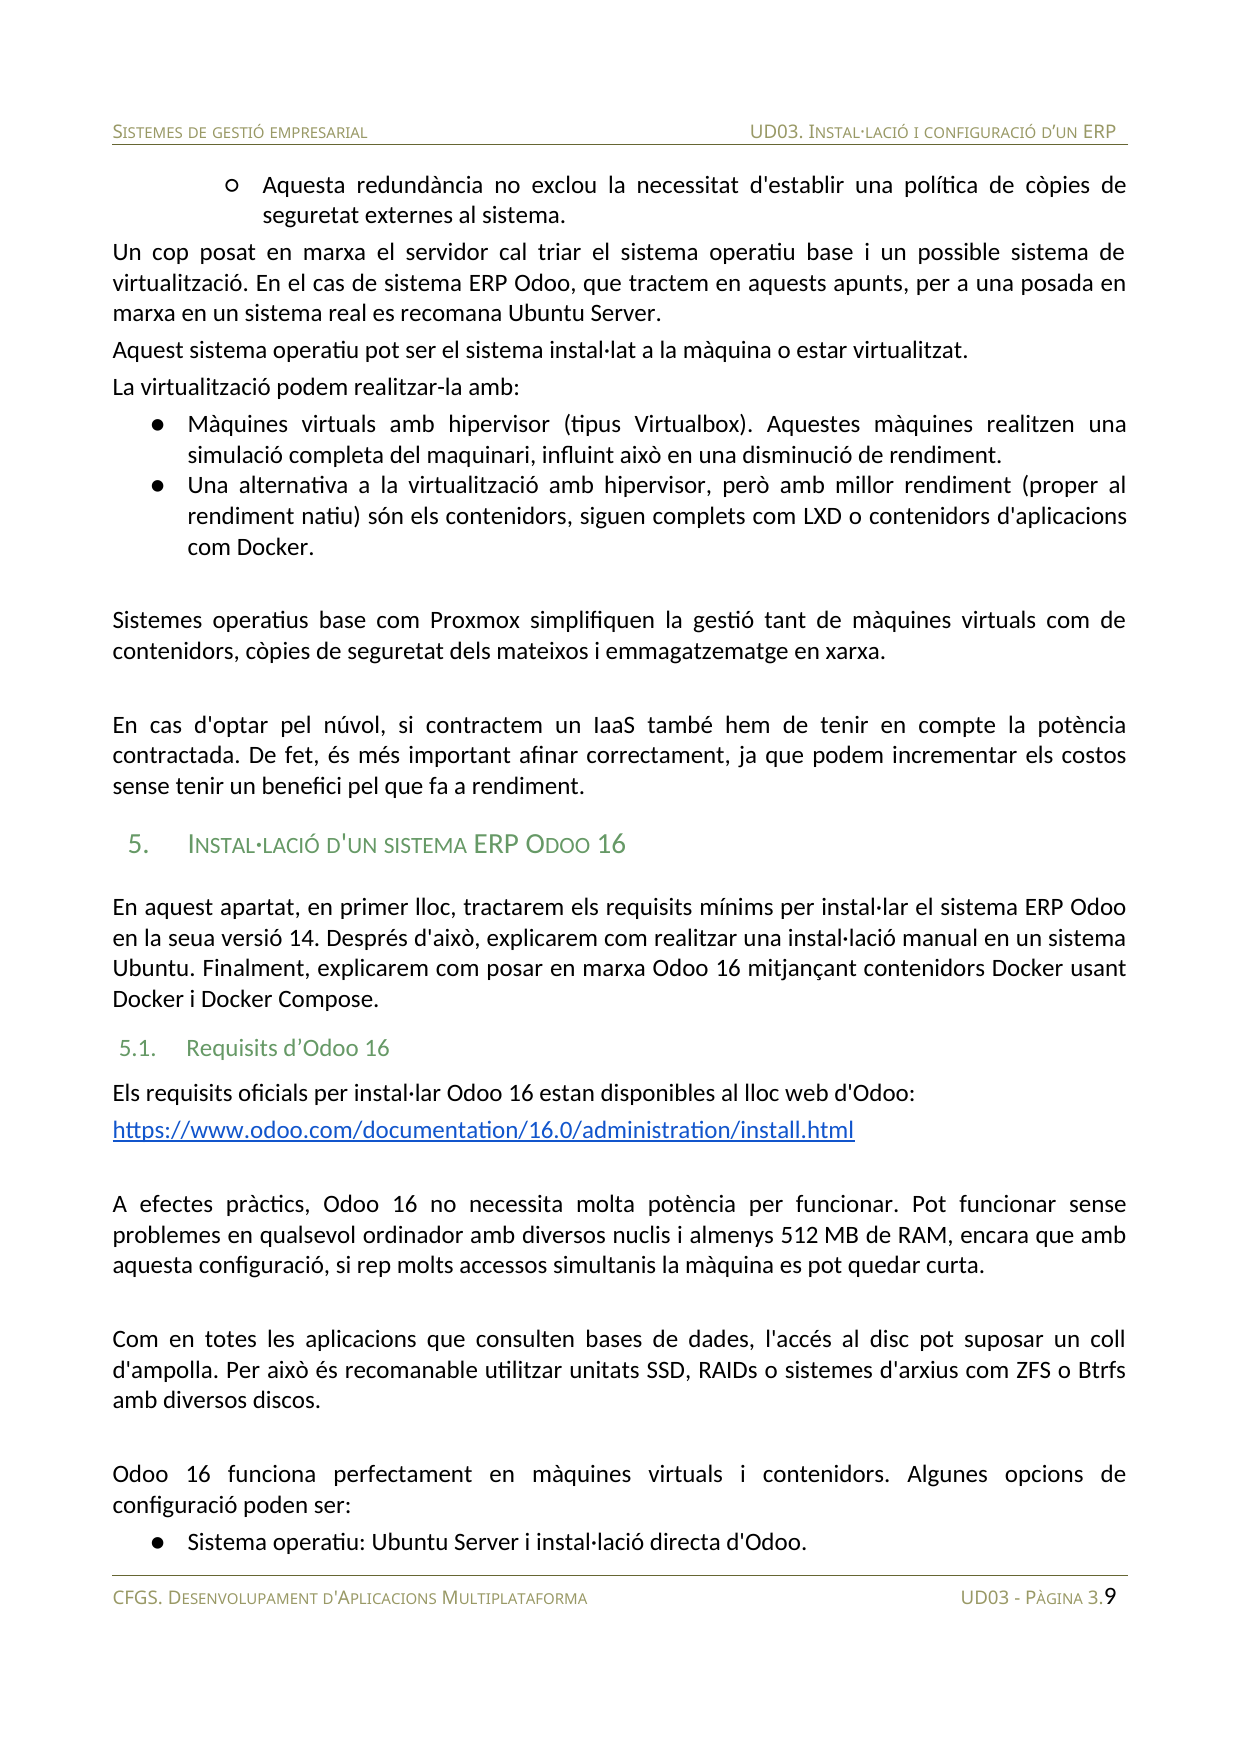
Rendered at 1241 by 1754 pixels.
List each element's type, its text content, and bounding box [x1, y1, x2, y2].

text Aquest sistema operatiu pot ser el sistema instal·lat a la màquina o estar virtualitzat. [112, 334, 1128, 365]
list Una alternativa a la virtualització amb hipervisor, però amb millor rendiment (proper al rendiment natiu) són els contenidors, siguen complets com LXD o contenidors d'aplicacions com Docker. [150, 469, 1128, 561]
text https://www.odoo.com/documentation/16.0/administration/install.html [112, 1114, 1128, 1145]
text Com en totes les aplicacions que consulten bases de dades, l'accés al disc pot suposar un coll d'ampolla. Per això és recomanable utilitzar unitats SSD, RAIDs o sistemes d'arxius com ZFS o Btrfs amb diversos discos. [112, 1323, 1128, 1415]
text Els requisits oficials per instal·lar Odoo 16 estan disponibles al lloc web d'Odoo: [112, 1077, 1128, 1108]
subtitle Instal·lació d'un sistema ERP Odoo 16 [150, 825, 1128, 861]
text Un cop posat en marxa el servidor cal triar el sistema operatiu base i un possible sistema de virtualització. En el cas de sistema ERP Odoo, que tractem en aquests apunts, per a una posada en marxa en un sistema real es recomana Ubuntu Server. [112, 237, 1128, 328]
text En aquest apartat, en primer lloc, tractarem els requisits mínims per instal·lar el sistema ERP Odoo en la seua versió 14. Després d'això, explicarem com realitzar una instal·lació manual en un sistema Ubuntu. Finalment, explicarem com posar en marxa Odoo 16 mitjançant contenidors Docker usant Docker i Docker Compose. [112, 891, 1128, 1013]
subtitle Requisits d’Odoo 16 [156, 1032, 1128, 1063]
text En cas d'optar pel núvol, si contractem un IaaS també hem de tenir en compte la potència contractada. De fet, és més important afinar correctament, ja que podem incrementar els costos sense tenir un benefici pel que fa a rendiment. [112, 709, 1128, 801]
text La virtualització podem realitzar-la amb: [112, 372, 1128, 402]
list Aquesta redundància no exclou la necessitat d'establir una política de còpies de seguretat externes al sistema. [225, 169, 1128, 230]
text A efectes pràctics, Odoo 16 no necessita molta potència per funcionar. Pot funcionar sense problemes en qualsevol ordinador amb diversos nuclis i almenys 512 MB de RAM, encara que amb aquesta configuració, si rep molts accessos simultanis la màquina es pot quedar curta. [112, 1188, 1128, 1280]
list Màquines virtuals amb hipervisor (tipus Virtualbox). Aquestes màquines realitzen una simulació completa del maquinari, influint això en una disminució de rendiment. [150, 408, 1128, 469]
list Sistema operatiu: Ubuntu Server i instal·lació directa d'Odoo. [150, 1526, 1128, 1556]
text Odoo 16 funciona perfectament en màquines virtuals i contenidors. Algunes opcions de configuració poden ser: [112, 1458, 1128, 1519]
text Sistemes operatius base com Proxmox simplifiquen la gestió tant de màquines virtuals com de contenidors, còpies de seguretat dels mateixos i emmagatzematge en xarxa. [112, 604, 1128, 666]
